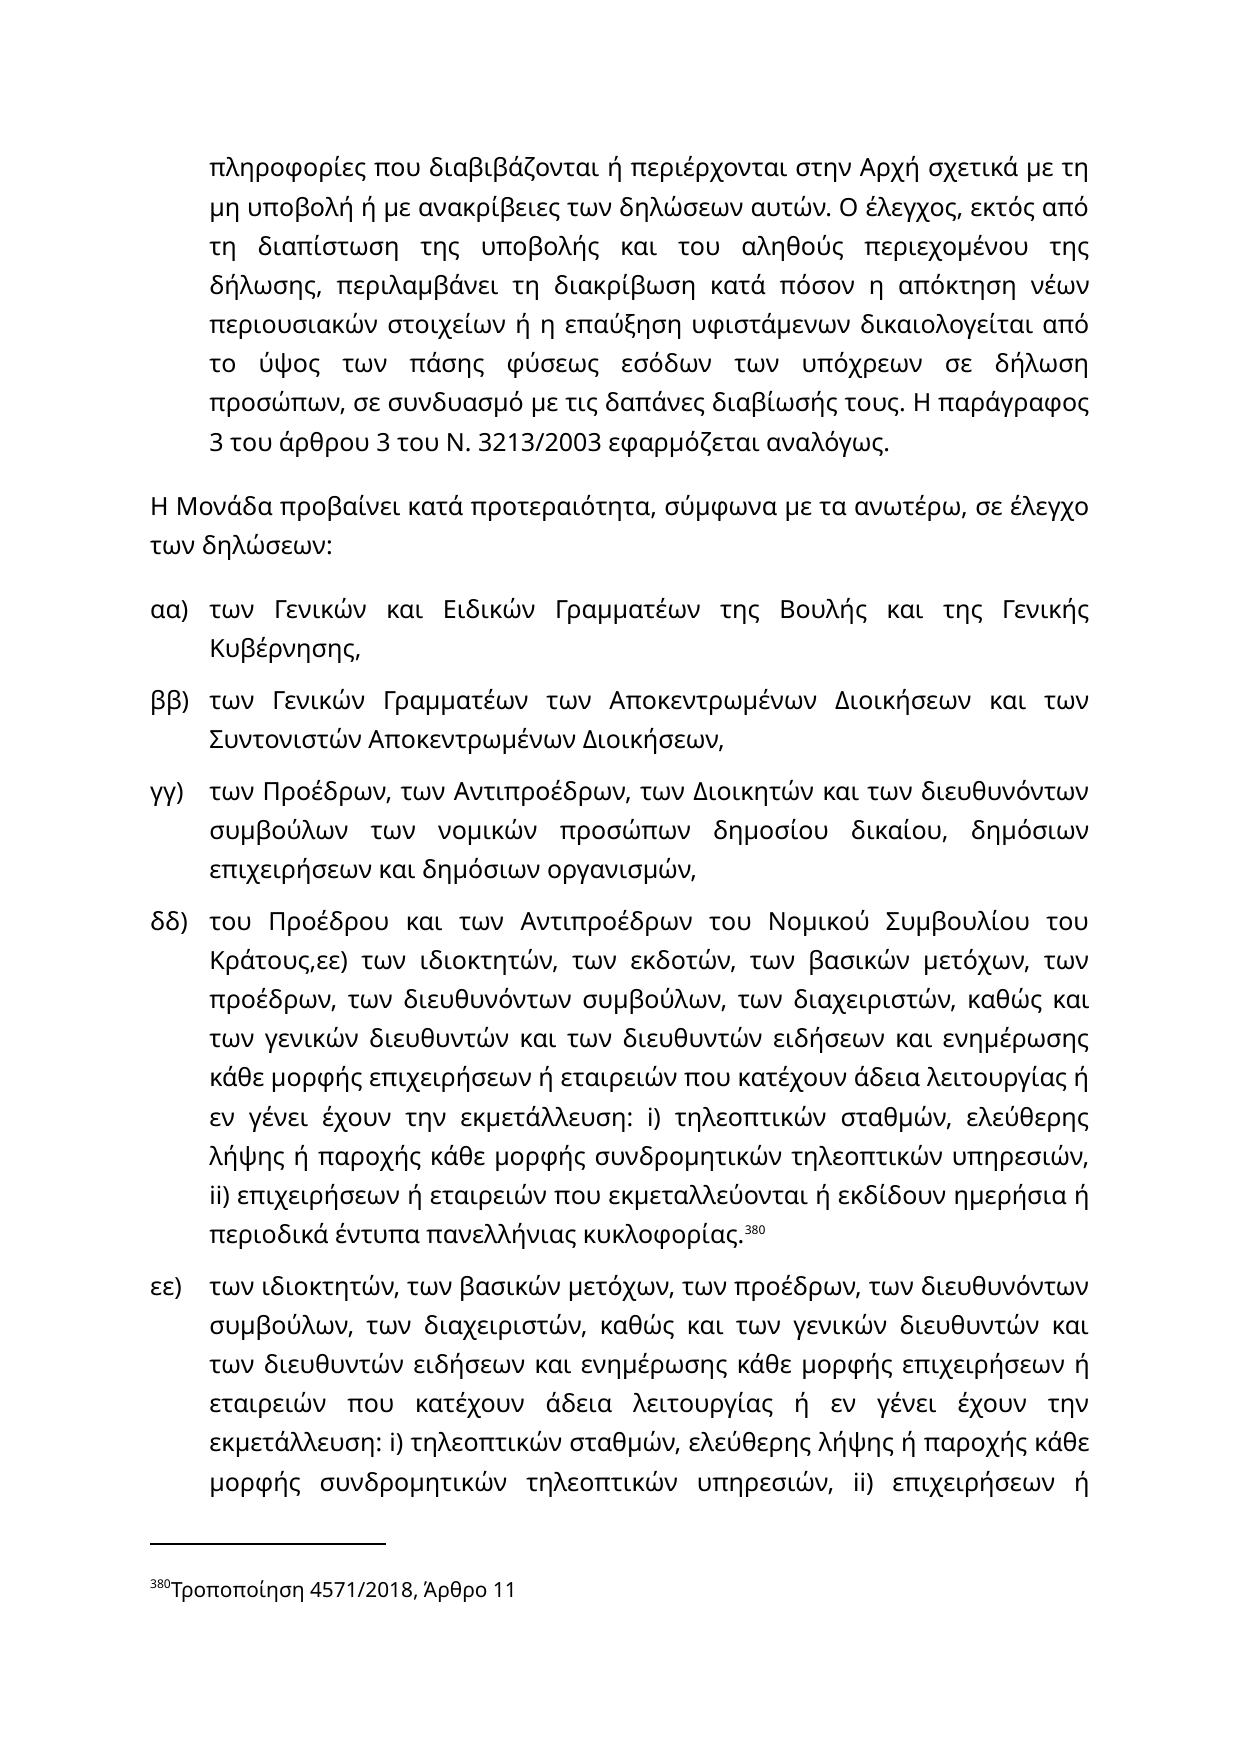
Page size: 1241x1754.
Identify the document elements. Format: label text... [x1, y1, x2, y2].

text Η Μονάδα προβαίνει κατά προτεραιότητα, σύμφωνα με τα ανωτέρω, σε έλεγχο των δηλώσεων: [150, 488, 1090, 562]
list γγ) των Προέδρων, των Αντιπροέδρων, των Διοικητών και των διευθυνόντων συμβούλων των νομικών προσώπων δημοσίου δικαίου, δημόσιων επιχειρήσεων και δημόσιων οργανισμών, [150, 773, 1090, 886]
list πληροφορίες που διαβιβάζονται ή περιέρχονται στην Αρχή σχετικά με τη μη υποβολή ή με ανακρίβειες των δηλώσεων αυτών. Ο έλεγχος, εκτός από τη διαπίστωση της υποβολής και του αληθούς περιεχομένου της δήλωσης, περιλαμβάνει τη διακρίβωση κατά πόσον η απόκτηση νέων περιουσιακών στοιχείων ή η επαύξηση υφιστάμενων δικαιολογείται από το ύψος των πάσης φύσεως εσόδων των υπόχρεων σε δήλωση προσώπων, σε συνδυασμό με τις δαπάνες διαβίωσής τους. Η παράγραφος 3 του άρθρου 3 του Ν. 3213/2003 εφαρμόζεται αναλόγως. [150, 150, 1090, 458]
text Τροποποίηση 4571/2018, Άρθρο 11 [150, 1576, 1090, 1604]
list δδ) του Προέδρου και των Αντιπροέδρων του Νομικού Συμβουλίου του Κράτους,εε) των ιδιοκτητών, των εκδοτών, των βασικών μετόχων, των προέδρων, των διευθυνόντων συμβούλων, των διαχειριστών, καθώς και των γενικών διευθυντών και των διευθυντών ειδήσεων και ενημέρωσης κάθε μορφής επιχειρήσεων ή εταιρειών που κατέχουν άδεια λειτουργίας ή εν γένει έχουν την εκμετάλλευση: i) τηλεοπτικών σταθμών, ελεύθερης λήψης ή παροχής κάθε μορφής συνδρομητικών τηλεοπτικών υπηρεσιών, ii) επιχειρήσεων ή εταιρειών που εκμεταλλεύονται ή εκδίδουν ημερήσια ή περιοδικά έντυπα πανελλήνιας κυκλοφορίας. [150, 903, 1090, 1251]
list εε) των ιδιοκτητών, των βασικών μετόχων, των προέδρων, των διευθυνόντων συμβούλων, των διαχειριστών, καθώς και των γενικών διευθυντών και των διευθυντών ειδήσεων και ενημέρωσης κάθε μορφής επιχειρήσεων ή εταιρειών που κατέχουν άδεια λειτουργίας ή εν γένει έχουν την εκμετάλλευση: i) τηλεοπτικών σταθμών, ελεύθερης λήψης ή παροχής κάθε μορφής συνδρομητικών τηλεοπτικών υπηρεσιών, ii) επιχειρήσεων ή [150, 1268, 1090, 1498]
list αα) των Γενικών και Ειδικών Γραμματέων της Βουλής και της Γενικής Κυβέρνησης, [150, 592, 1090, 665]
list ββ) των Γενικών Γραμματέων των Αποκεντρωμένων Διοικήσεων και των Συντονιστών Αποκεντρωμένων Διοικήσεων, [150, 682, 1090, 756]
